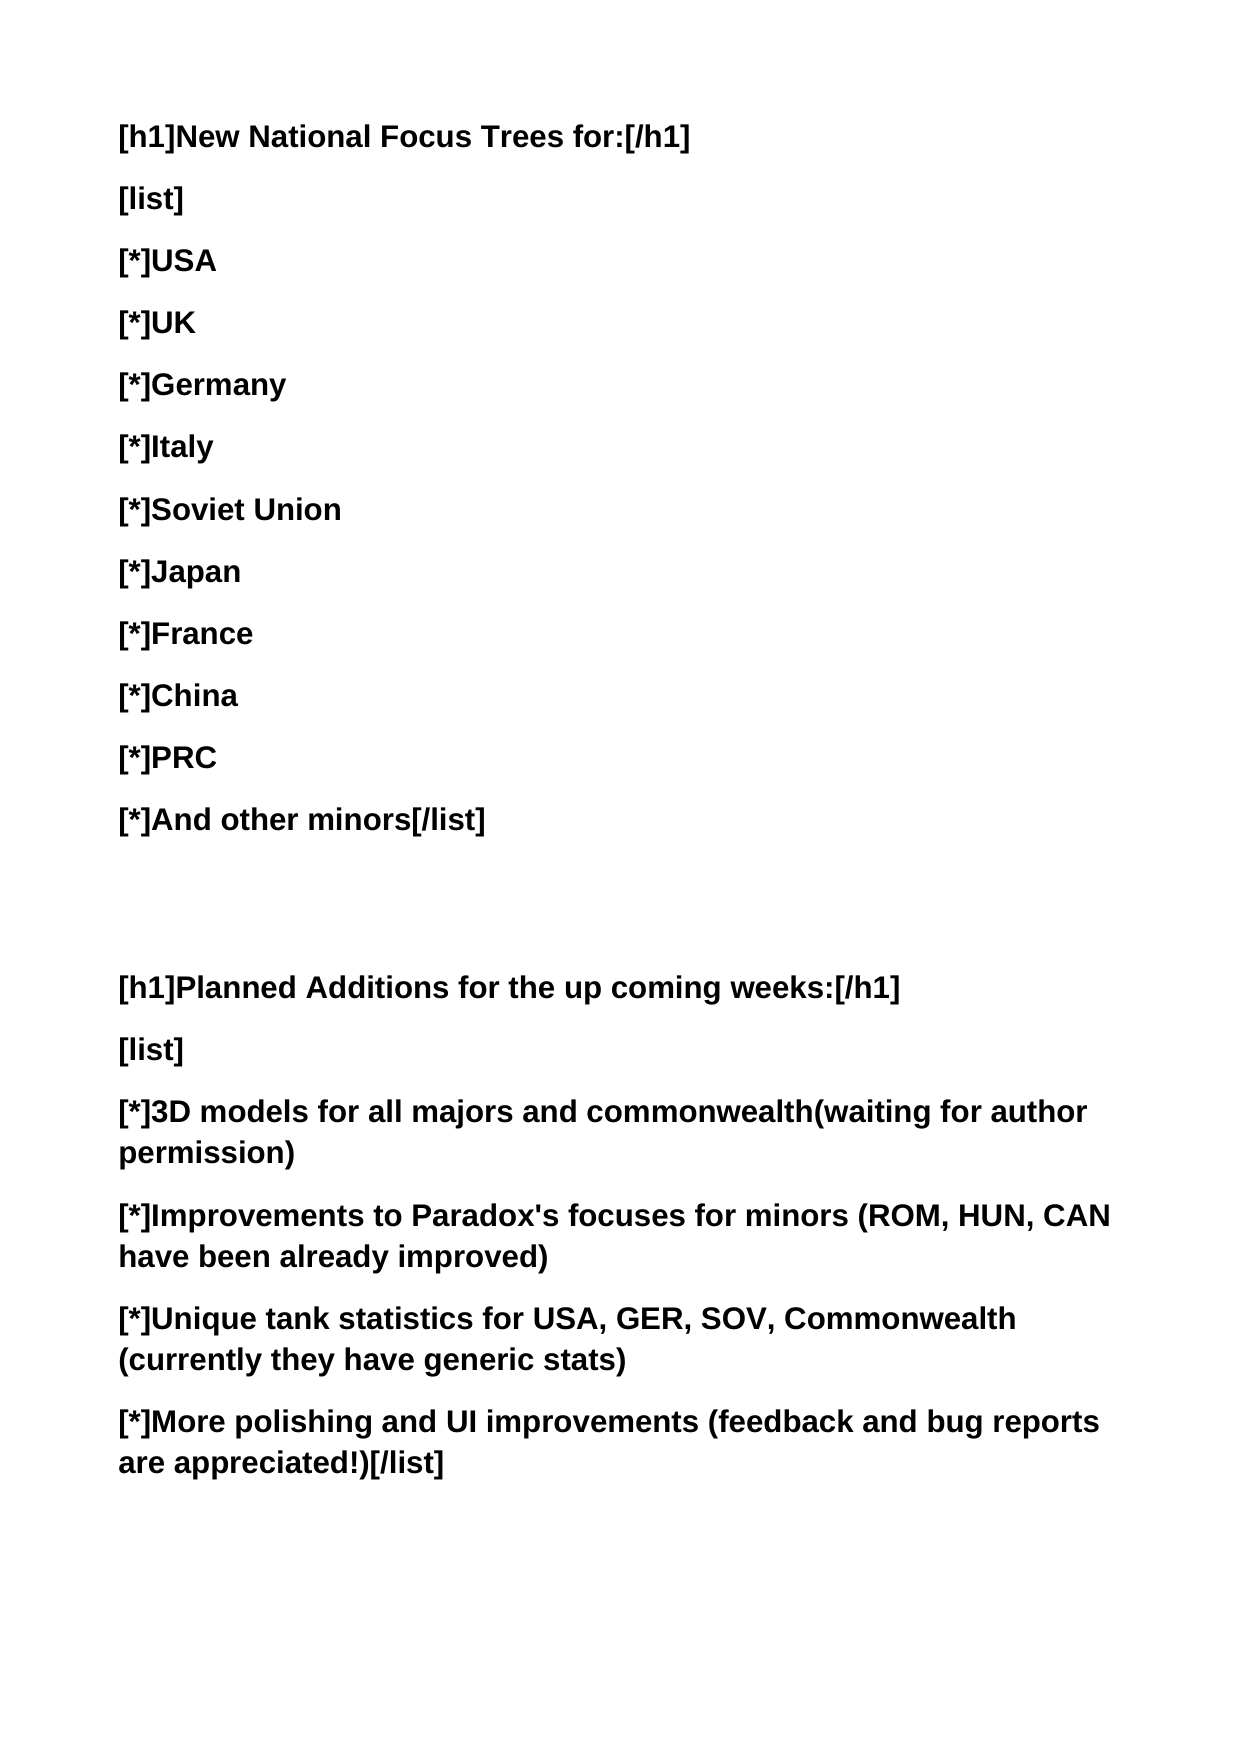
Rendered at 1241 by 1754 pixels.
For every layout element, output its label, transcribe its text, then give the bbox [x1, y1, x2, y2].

text [*]Italy [118, 428, 1122, 464]
text [h1]New National Focus Trees for:[/h1] [118, 118, 1122, 154]
text [*]Unique tank statistics for USA, GER, SOV, Commonwealth (currently they have generic stats) [118, 1300, 1122, 1377]
text [*]Improvements to Paradox's focuses for minors (ROM, HUN, CAN have been already improved) [118, 1197, 1122, 1274]
text [*]UK [118, 304, 1122, 340]
text [*]And other minors[/list] [118, 801, 1122, 837]
text [*]Germany [118, 366, 1122, 402]
text [list] [118, 180, 1122, 216]
text [*]France [118, 615, 1122, 651]
text [*]Japan [118, 553, 1122, 589]
text [*]USA [118, 242, 1122, 278]
text [h1]Planned Additions for the up coming weeks:[/h1] [118, 969, 1122, 1005]
text [list] [118, 1031, 1122, 1067]
text [*]China [118, 677, 1122, 713]
text [*]3D models for all majors and commonwealth(waiting for author permission) [118, 1093, 1122, 1171]
text [*]Soviet Union [118, 491, 1122, 527]
text [*]More polishing and UI improvements (feedback and bug reports are appreciated!)[/list] [118, 1403, 1122, 1481]
text [*]PRC [118, 739, 1122, 775]
